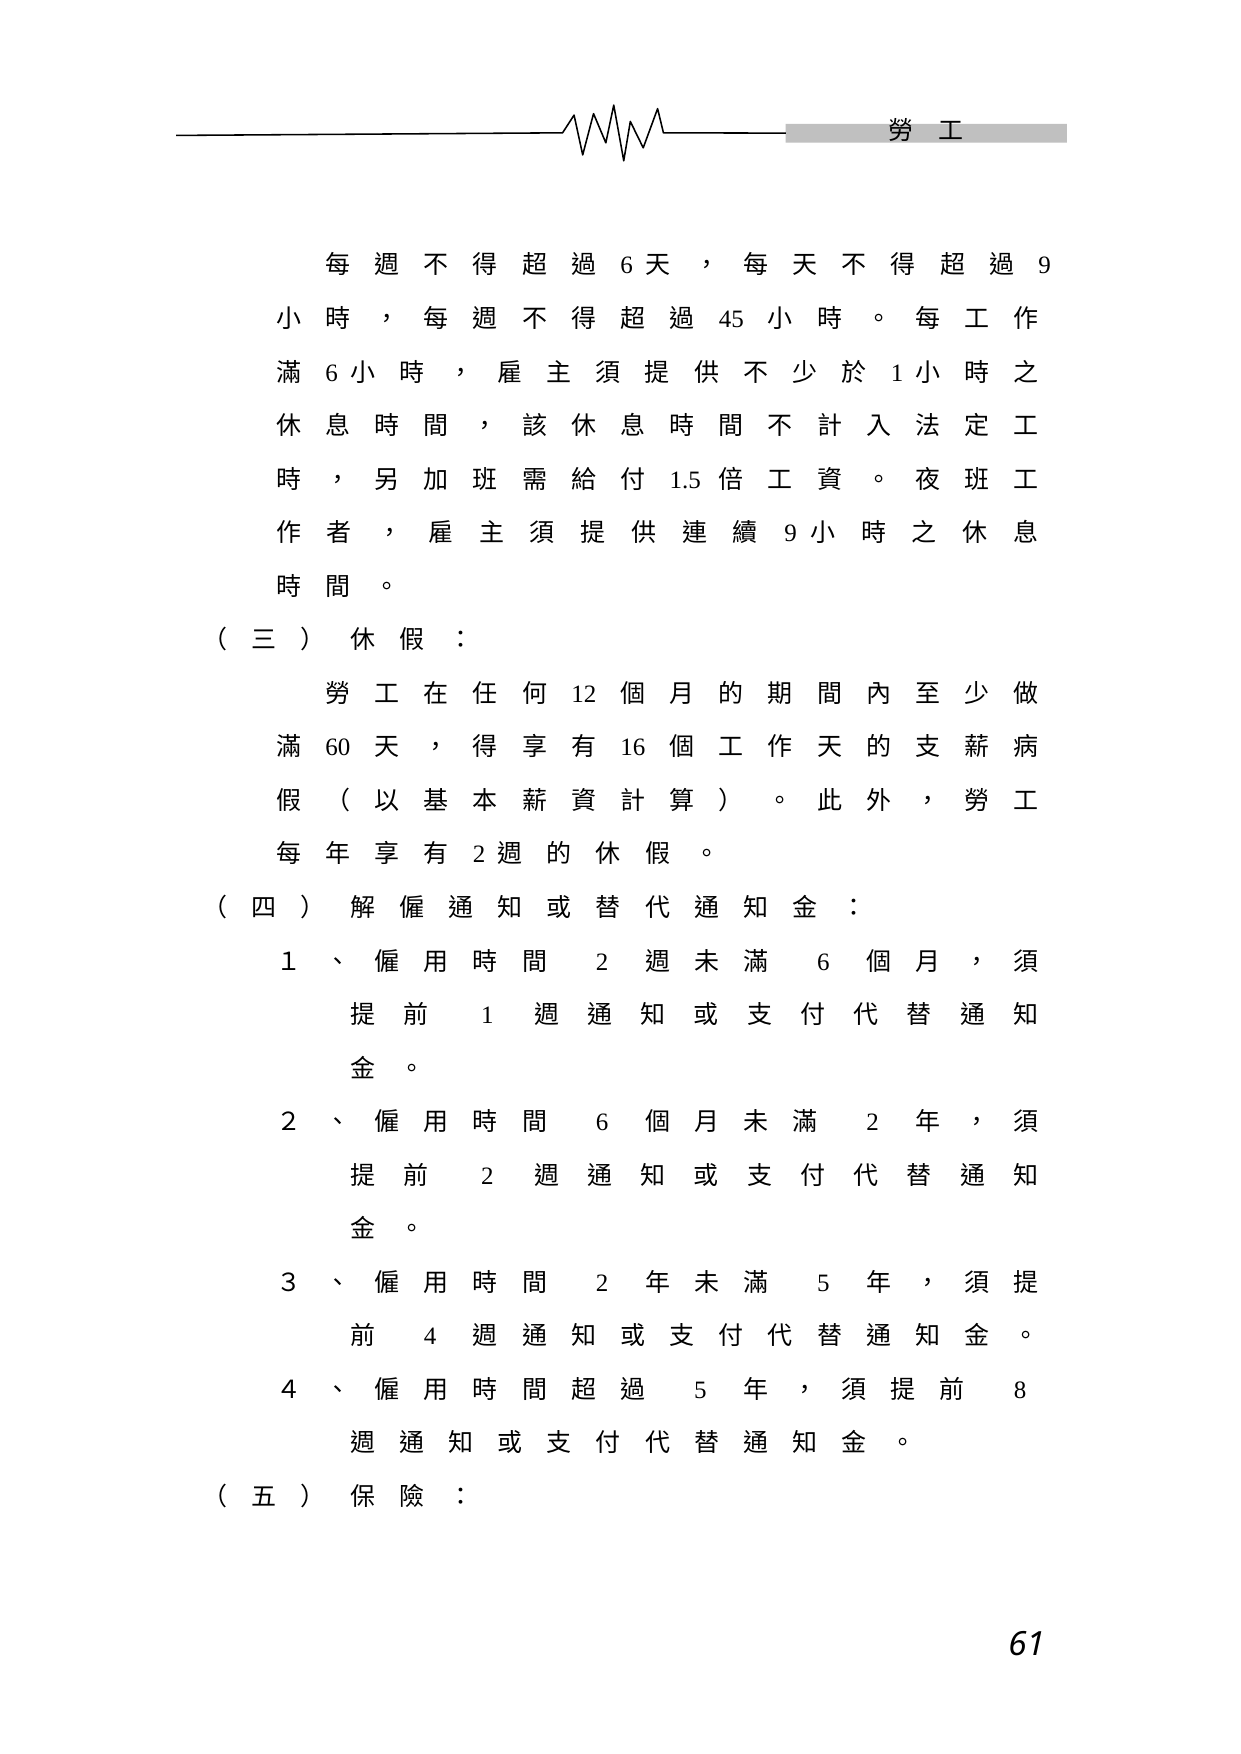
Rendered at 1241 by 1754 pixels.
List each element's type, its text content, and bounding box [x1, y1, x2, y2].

text 每週不得超過6天，每天不得超過9小時，每週不得超過45小時。每工作滿6小時，雇主須提供不少於1小時之休息時間，該休息時間不計入法定工時，另加班需給付1.5倍工資。夜班工作者，雇主須提供連續9小時之休息時間。 [276, 236, 1063, 611]
text ２、僱用時間6個月未滿2年，須提前2週通知或支付代替通知金。 [276, 1093, 1063, 1253]
text ３、僱用時間2年未滿5年，須提前4週通知或支付代替通知金。 [276, 1253, 1063, 1361]
text １、僱用時間2週未滿6個月，須提前1週通知或支付代替通知金。 [276, 932, 1063, 1093]
text （四）解僱通知或替代通知金： [202, 879, 1063, 932]
text （三）休假： [202, 611, 1063, 664]
text ４、僱用時間超過5年，須提前8週通知或支付代替通知金。 [276, 1361, 1063, 1468]
text （五）保險： [202, 1468, 1063, 1521]
text 勞工在任何12個月的期間內至少做滿60天，得享有16個工作天的支薪病假（以基本薪資計算）。此外，勞工每年享有2週的休假。 [276, 664, 1063, 879]
